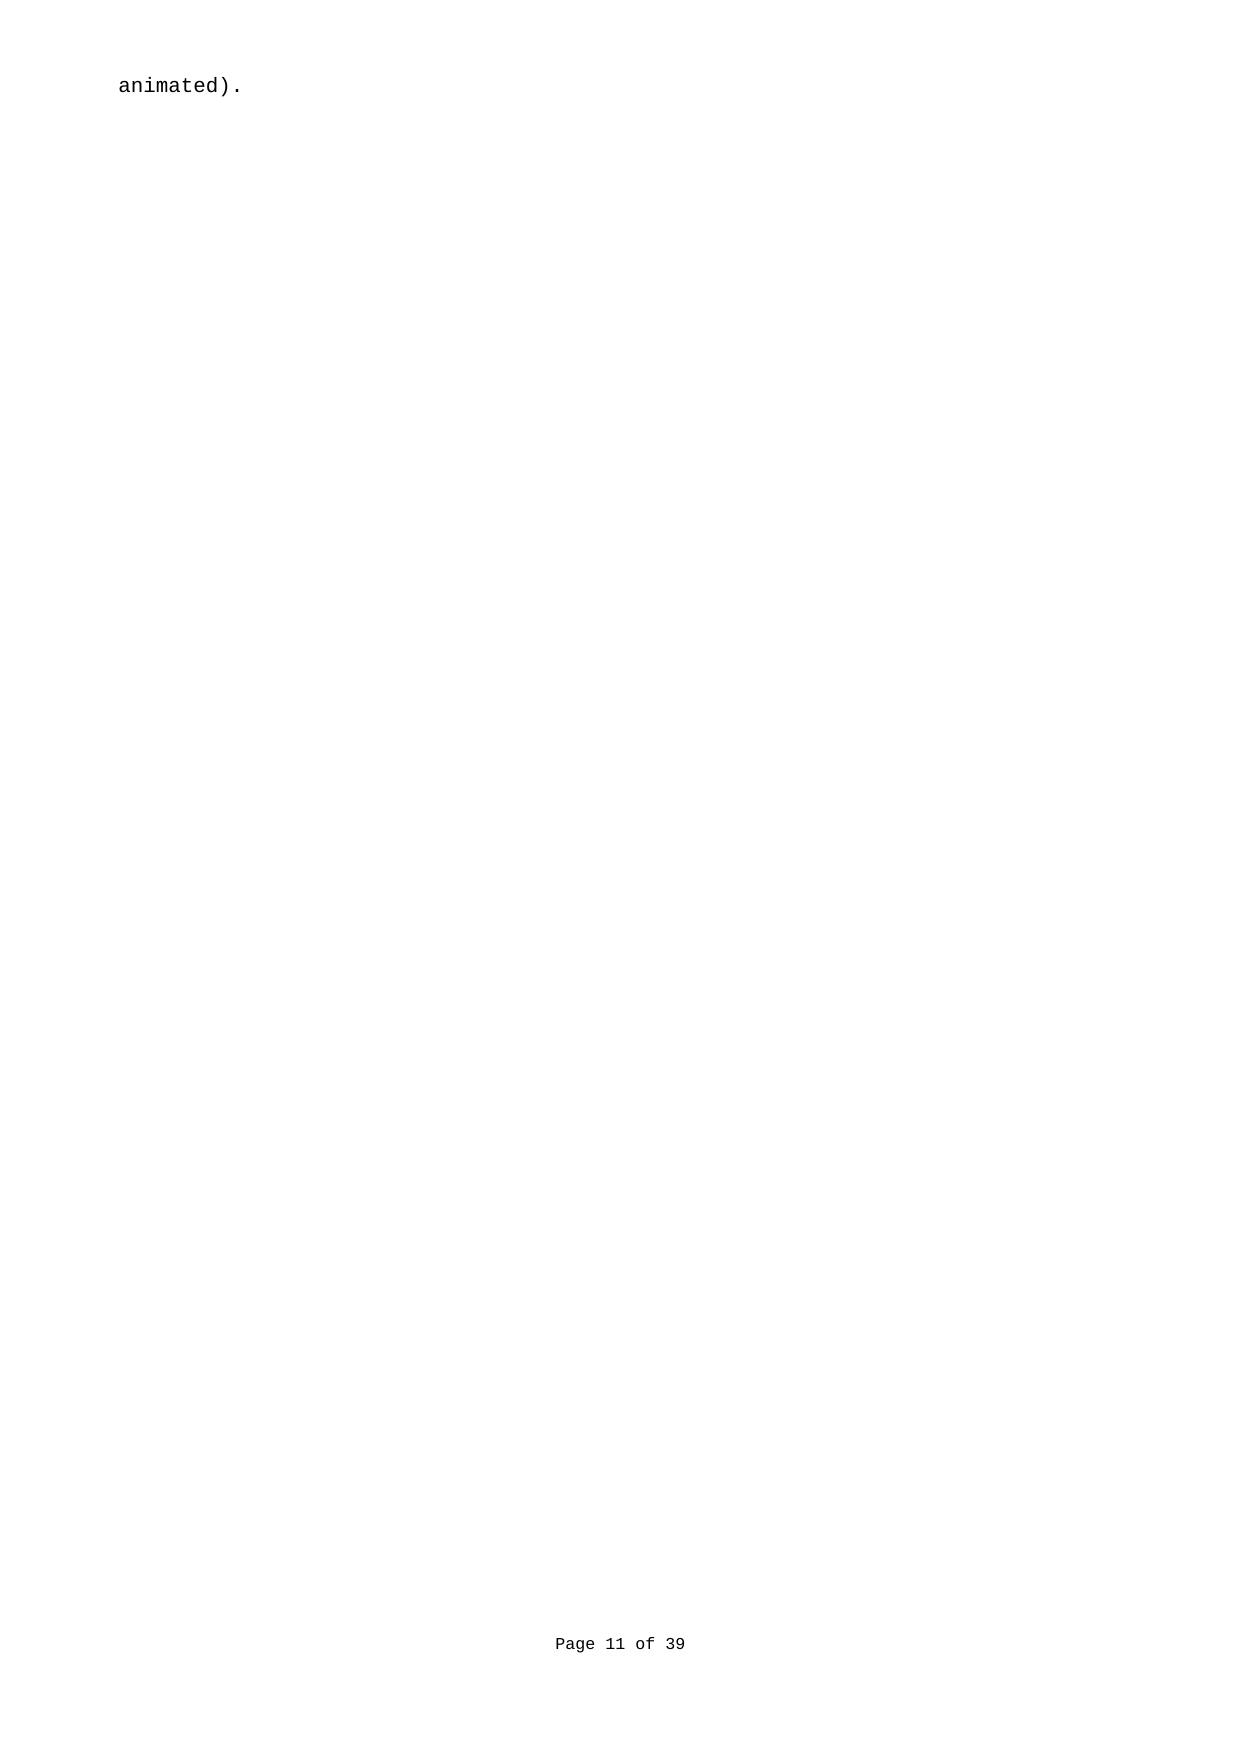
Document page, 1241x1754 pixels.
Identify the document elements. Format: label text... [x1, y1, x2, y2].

text animated). [118, 75, 1122, 99]
